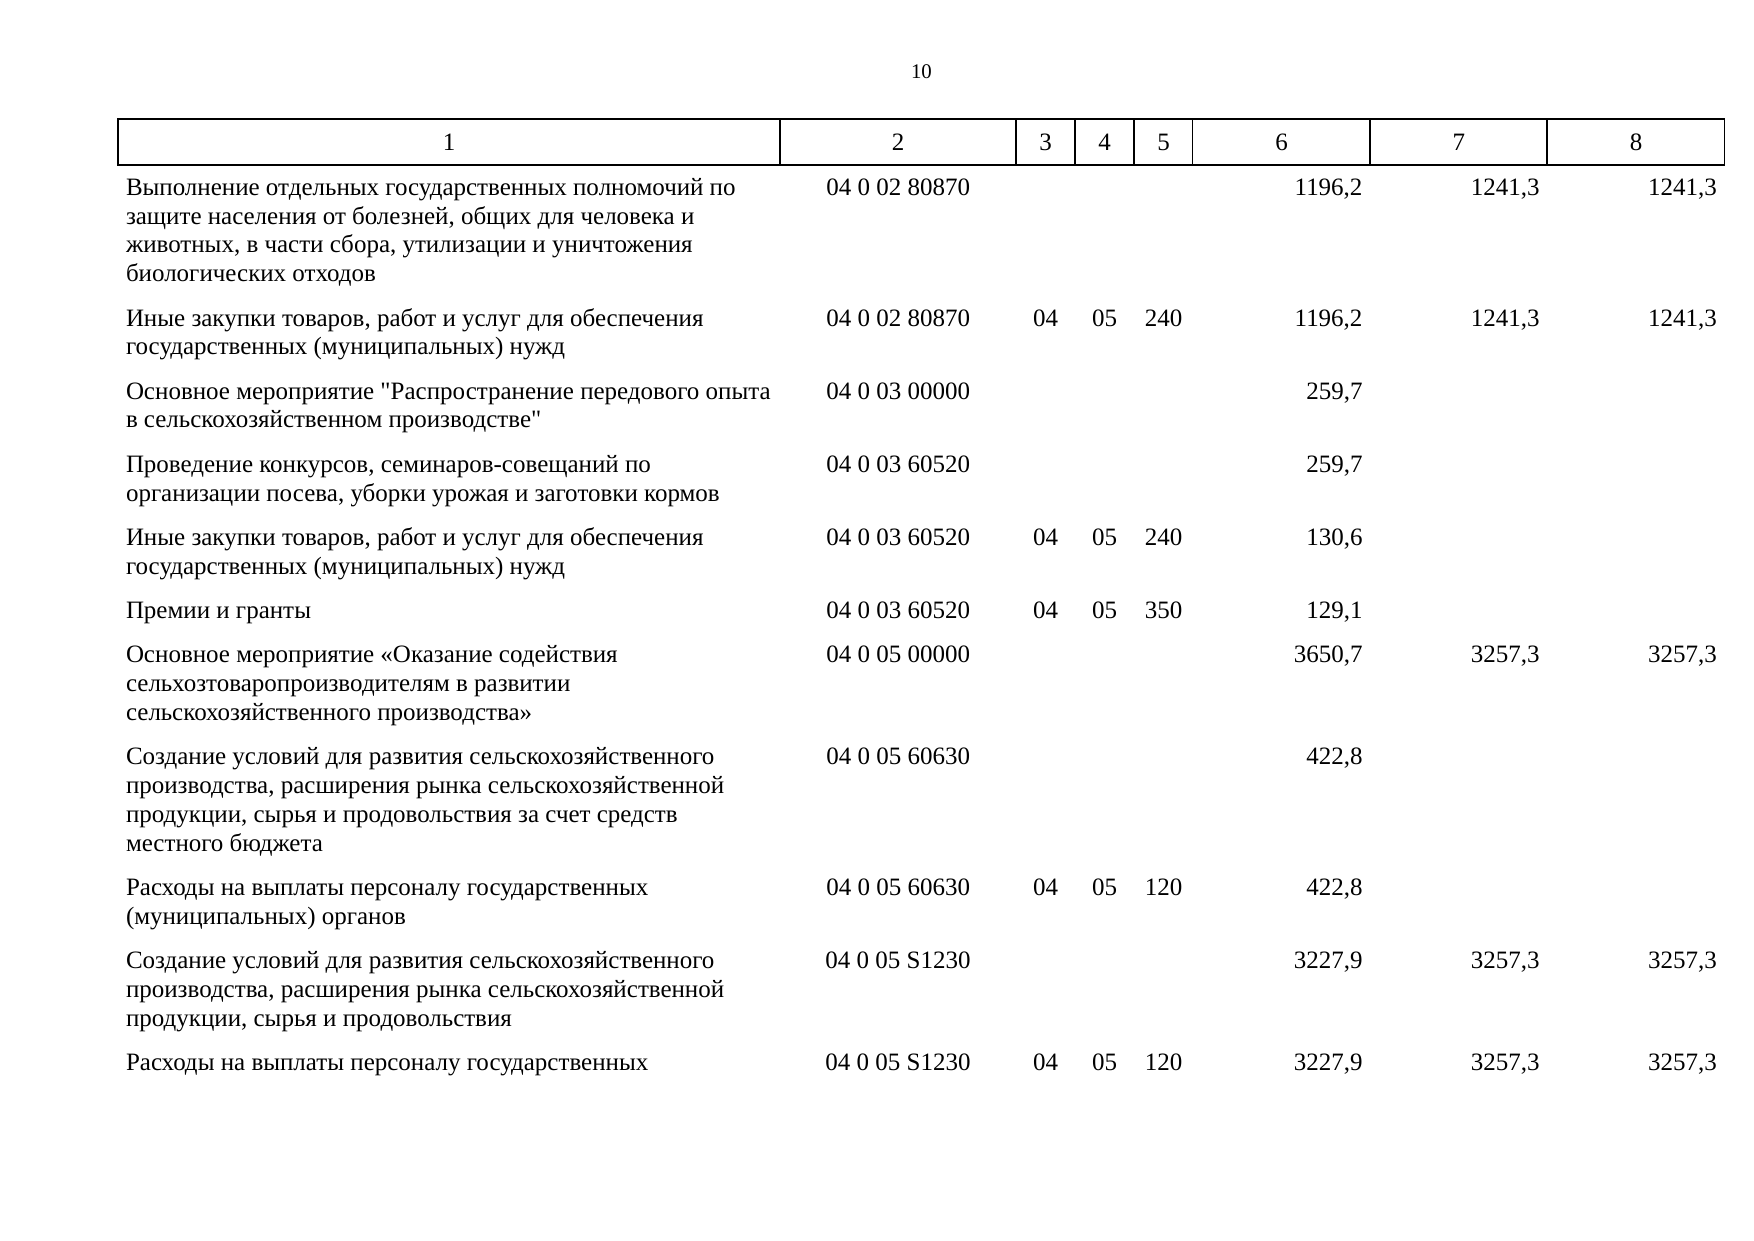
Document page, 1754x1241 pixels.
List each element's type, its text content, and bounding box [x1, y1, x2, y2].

table_cell 1196,2 [1193, 295, 1370, 368]
table_cell [1370, 368, 1547, 441]
table_cell 04 0 02 80870 [780, 166, 1016, 295]
table_header [1193, 120, 1369, 164]
table_cell 130,6 [1193, 514, 1370, 587]
table_cell 1196,2 [1193, 166, 1370, 295]
table_cell [1016, 368, 1075, 441]
table_cell 259,7 [1193, 368, 1370, 441]
table_cell Проведение конкурсов, семинаров-совещаний по организации посева, уборки урожая и заготовки кормов [118, 441, 780, 514]
table_cell [1370, 587, 1547, 632]
table_cell 04 0 05 60630 [780, 864, 1016, 937]
table_cell 05 [1075, 295, 1134, 368]
table_cell 04 [1016, 864, 1075, 937]
table_cell Создание условий для развития сельскохозяйственного производства, расширения рынка сельскохозяйственной продукции, сырья и продовольствия за счет средств местного бюджета [118, 734, 780, 864]
table_header [1017, 120, 1074, 164]
table_cell [1134, 166, 1193, 295]
table_cell [1016, 734, 1075, 864]
table_cell 3257,3 [1370, 632, 1547, 733]
table_cell 259,7 [1193, 441, 1370, 514]
table_cell Основное мероприятие "Распространение передового опыта в сельскохозяйственном производстве" [118, 368, 780, 441]
table_cell 04 0 03 00000 [780, 368, 1016, 441]
table_cell 04 0 05 S1230 [780, 1039, 1016, 1083]
table_cell 240 [1134, 295, 1193, 368]
table_cell 1241,3 [1547, 166, 1724, 295]
table_cell 05 [1075, 1039, 1134, 1083]
table_cell 3227,9 [1193, 1039, 1370, 1083]
table_cell [1075, 441, 1134, 514]
table_cell 120 [1134, 864, 1193, 937]
table_cell Иные закупки товаров, работ и услуг для обеспечения государственных (муниципальных) нужд [118, 295, 780, 368]
table_cell [1016, 166, 1075, 295]
table_cell 04 [1016, 514, 1075, 587]
table_cell 05 [1075, 587, 1134, 632]
table_cell Премии и гранты [118, 587, 780, 632]
table_cell [1547, 514, 1724, 587]
table_header 6 [1201, 128, 1362, 156]
table_cell [1547, 587, 1724, 632]
table_cell [1016, 632, 1075, 733]
table_header 8 [1555, 128, 1716, 156]
table_cell [1370, 514, 1547, 587]
table_cell [1547, 368, 1724, 441]
table_cell Основное мероприятие «Оказание содействия сельхозтоваропроизводителям в развитии сельскохозяйственного производства» [118, 632, 780, 733]
table_cell [1075, 632, 1134, 733]
table_cell [1547, 734, 1724, 864]
table_cell 3257,3 [1370, 1039, 1547, 1083]
table_cell [1075, 734, 1134, 864]
table_cell Иные закупки товаров, работ и услуг для обеспечения государственных (муниципальных) нужд [118, 514, 780, 587]
table_cell 3650,7 [1193, 632, 1370, 733]
table_cell Расходы на выплаты персоналу государственных (муниципальных) органов [118, 864, 780, 937]
table_cell 120 [1134, 1039, 1193, 1083]
table_cell [1547, 864, 1724, 937]
table_header 5 [1142, 128, 1185, 156]
table_cell 1241,3 [1547, 295, 1724, 368]
table_cell 05 [1075, 514, 1134, 587]
table_cell 1241,3 [1370, 295, 1547, 368]
table_cell [1075, 368, 1134, 441]
table_cell [1134, 734, 1193, 864]
table_header [1135, 120, 1192, 164]
table_header [781, 120, 1015, 164]
table_cell 422,8 [1193, 864, 1370, 937]
table_cell Расходы на выплаты персоналу государственных [118, 1039, 780, 1083]
table_cell Создание условий для развития сельскохозяйственного производства, расширения рынка сельскохозяйственной продукции, сырья и продовольствия [118, 937, 780, 1039]
table_cell 04 [1016, 587, 1075, 632]
table_cell [1547, 441, 1724, 514]
table_cell 3257,3 [1547, 937, 1724, 1039]
table_cell 3257,3 [1547, 1039, 1724, 1083]
table_header 3 [1024, 128, 1067, 156]
table_cell 04 0 02 80870 [780, 295, 1016, 368]
table_cell [1016, 937, 1075, 1039]
table_cell 04 [1016, 1039, 1075, 1083]
table_header 4 [1083, 128, 1126, 156]
table_cell 04 0 05 60630 [780, 734, 1016, 864]
table_header [119, 120, 779, 164]
table_cell 04 [1016, 295, 1075, 368]
table_cell [1134, 368, 1193, 441]
table_cell [1075, 166, 1134, 295]
table_cell [1016, 441, 1075, 514]
table_cell [1370, 734, 1547, 864]
table_cell 240 [1134, 514, 1193, 587]
table_header [1548, 120, 1724, 164]
table_cell 04 0 03 60520 [780, 441, 1016, 514]
table_cell 3257,3 [1547, 632, 1724, 733]
table_header 2 [788, 128, 1008, 156]
table_header 7 [1378, 128, 1539, 156]
table_cell [1370, 441, 1547, 514]
table_header 1 [126, 128, 772, 156]
table_cell [1134, 937, 1193, 1039]
table_cell [1370, 864, 1547, 937]
table_cell 1241,3 [1370, 166, 1547, 295]
table_header [1371, 120, 1546, 164]
table_cell 3257,3 [1370, 937, 1547, 1039]
table_header [1076, 120, 1133, 164]
table_cell 3227,9 [1193, 937, 1370, 1039]
table_cell 422,8 [1193, 734, 1370, 864]
table_cell 129,1 [1193, 587, 1370, 632]
table_cell [1134, 441, 1193, 514]
table_cell Выполнение отдельных государственных полномочий по защите населения от болезней, общих для человека и животных, в части сбора, утилизации и уничтожения биологических отходов [118, 166, 780, 295]
table_cell 04 0 03 60520 [780, 514, 1016, 587]
table_cell [1075, 937, 1134, 1039]
table_cell 04 0 03 60520 [780, 587, 1016, 632]
table_cell 04 0 05 S1230 [780, 937, 1016, 1039]
table_cell 04 0 05 00000 [780, 632, 1016, 733]
table_cell 05 [1075, 864, 1134, 937]
table_cell [1134, 632, 1193, 733]
table_cell 350 [1134, 587, 1193, 632]
